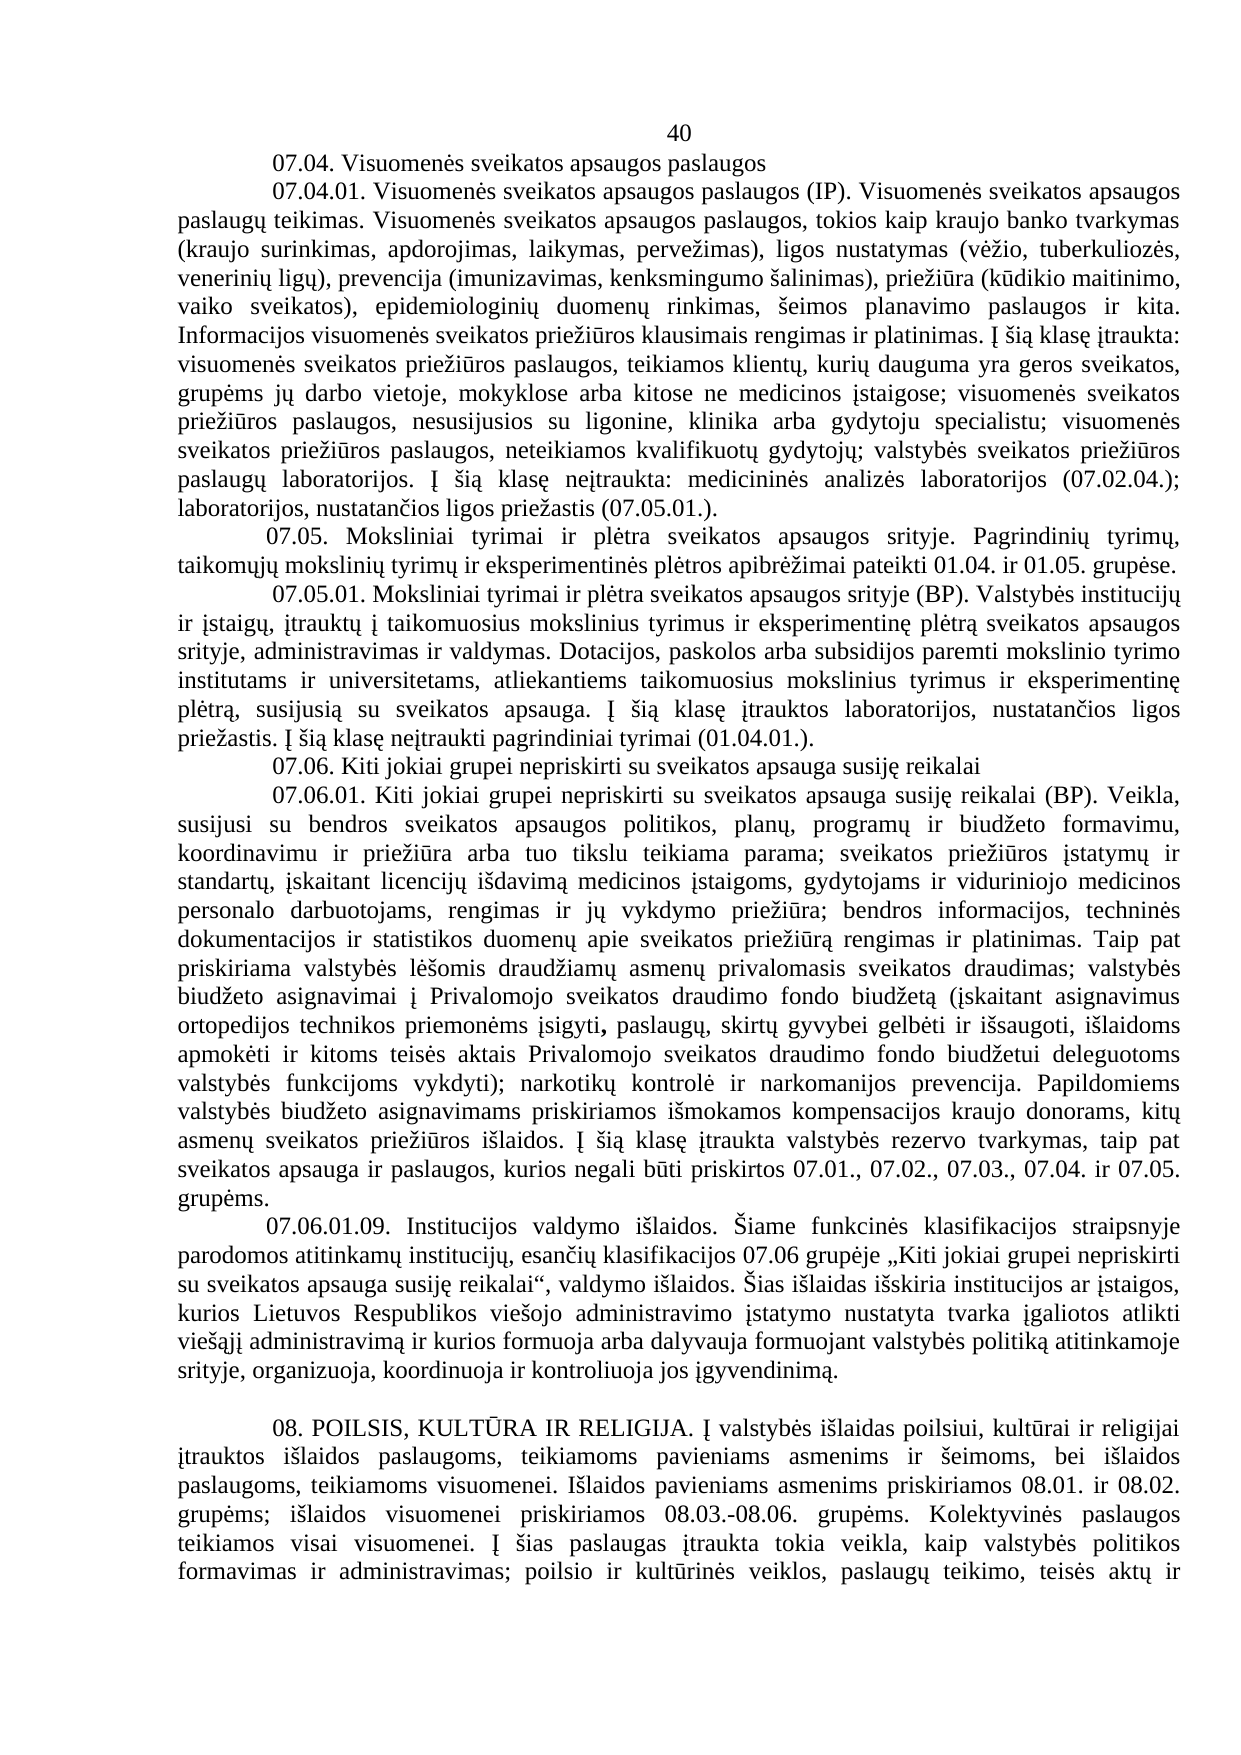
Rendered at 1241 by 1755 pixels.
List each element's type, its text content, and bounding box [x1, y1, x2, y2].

text 07.06.01. Kiti jokiai grupei nepriskirti su sveikatos apsauga susiję reikalai (BP). Veikla, susijusi su bendros sveikatos apsaugos politikos, planų, programų ir biudžeto formavimu, koordinavimu ir priežiūra arba tuo tikslu teikiama parama; sveikatos priežiūros įstatymų ir standartų, įskaitant licencijų išdavimą medicinos įstaigoms, gydytojams ir viduriniojo medicinos personalo darbuotojams, rengimas ir jų vykdymo priežiūra; bendros informacijos, techninės dokumentacijos ir statistikos duomenų apie sveikatos priežiūrą rengimas ir platinimas. Taip pat priskiriama valstybės lėšomis draudžiamų asmenų privalomasis sveikatos draudimas; valstybės biudžeto asignavimai į Privalomojo sveikatos draudimo fondo biudžetą (įskaitant asignavimus ortopedijos technikos priemonėms įsigyti, paslaugų, skirtų gyvybei gelbėti ir išsaugoti, išlaidoms apmokėti ir kitoms teisės aktais Privalomojo sveikatos draudimo fondo biudžetui deleguotoms valstybės funkcijoms vykdyti); narkotikų kontrolė ir narkomanijos prevencija. Papildomiems valstybės biudžeto asignavimams priskiriamos išmokamos kompensacijos kraujo donorams, kitų asmenų sveikatos priežiūros išlaidos. Į šią klasę įtraukta valstybės rezervo tvarkymas, taip pat sveikatos apsauga ir paslaugos, kurios negali būti priskirtos 07.01., 07.02., 07.03., 07.04. ir 07.05. grupėms. [177, 780, 1181, 1211]
text 07.06. Kiti jokiai grupei nepriskirti su sveikatos apsauga susiję reikalai [177, 751, 1181, 780]
text 07.06.01.09. Institucijos valdymo išlaidos. Šiame funkcinės klasifikacijos straipsnyje parodomos atitinkamų institucijų, esančių klasifikacijos 07.06 grupėje „Kiti jokiai grupei nepriskirti su sveikatos apsauga susiję reikalai“, valdymo išlaidos. Šias išlaidas išskiria institucijos ar įstaigos, kurios Lietuvos Respublikos viešojo administravimo įstatymo nustatyta tvarka įgaliotos atlikti viešąjį administravimą ir kurios formuoja arba dalyvauja formuojant valstybės politiką atitinkamoje srityje, organizuoja, koordinuoja ir kontroliuoja jos įgyvendinimą. [177, 1211, 1181, 1384]
text 07.05.01. Moksliniai tyrimai ir plėtra sveikatos apsaugos srityje (BP). Valstybės institucijų ir įstaigų, įtrauktų į taikomuosius mokslinius tyrimus ir eksperimentinę plėtrą sveikatos apsaugos srityje, administravimas ir valdymas. Dotacijos, paskolos arba subsidijos paremti mokslinio tyrimo institutams ir universitetams, atliekantiems taikomuosius mokslinius tyrimus ir eksperimentinę plėtrą, susijusią su sveikatos apsauga. Į šią klasę įtrauktos laboratorijos, nustatančios ligos priežastis. Į šią klasę neįtraukti pagrindiniai tyrimai (01.04.01.). [177, 579, 1181, 751]
text 07.05. Moksliniai tyrimai ir plėtra sveikatos apsaugos srityje. Pagrindinių tyrimų, taikomųjų mokslinių tyrimų ir eksperimentinės plėtros apibrėžimai pateikti 01.04. ir 01.05. grupėse. [177, 521, 1181, 579]
text 07.04.01. Visuomenės sveikatos apsaugos paslaugos (IP). Visuomenės sveikatos apsaugos paslaugų teikimas. Visuomenės sveikatos apsaugos paslaugos, tokios kaip kraujo banko tvarkymas (kraujo surinkimas, apdorojimas, laikymas, pervežimas), ligos nustatymas (vėžio, tuberkuliozės, venerinių ligų), prevencija (imunizavimas, kenksmingumo šalinimas), priežiūra (kūdikio maitinimo, vaiko sveikatos), epidemiologinių duomenų rinkimas, šeimos planavimo paslaugos ir kita. Informacijos visuomenės sveikatos priežiūros klausimais rengimas ir platinimas. Į šią klasę įtraukta: visuomenės sveikatos priežiūros paslaugos, teikiamos klientų, kurių dauguma yra geros sveikatos, grupėms jų darbo vietoje, mokyklose arba kitose ne medicinos įstaigose; visuomenės sveikatos priežiūros paslaugos, nesusijusios su ligonine, klinika arba gydytoju specialistu; visuomenės sveikatos priežiūros paslaugos, neteikiamos kvalifikuotų gydytojų; valstybės sveikatos priežiūros paslaugų laboratorijos. Į šią klasę neįtraukta: medicininės analizės laboratorijos (07.02.04.); laboratorijos, nustatančios ligos priežastis (07.05.01.). [177, 176, 1181, 521]
text 07.04. Visuomenės sveikatos apsaugos paslaugos [177, 148, 1181, 176]
text 08. POILSIS, KULTŪRA IR RELIGIJA. Į valstybės išlaidas poilsiui, kultūrai ir religijai įtrauktos išlaidos paslaugoms, teikiamoms pavieniams asmenims ir šeimoms, bei išlaidos paslaugoms, teikiamoms visuomenei. Išlaidos pavieniams asmenims priskiriamos 08.01. ir 08.02. grupėms; išlaidos visuomenei priskiriamos 08.03.-08.06. grupėms. Kolektyvinės paslaugos teikiamos visai visuomenei. Į šias paslaugas įtraukta tokia veikla, kaip valstybės politikos formavimas ir administravimas; poilsio ir kultūrinės veiklos, paslaugų teikimo, teisės aktų ir [177, 1413, 1181, 1585]
